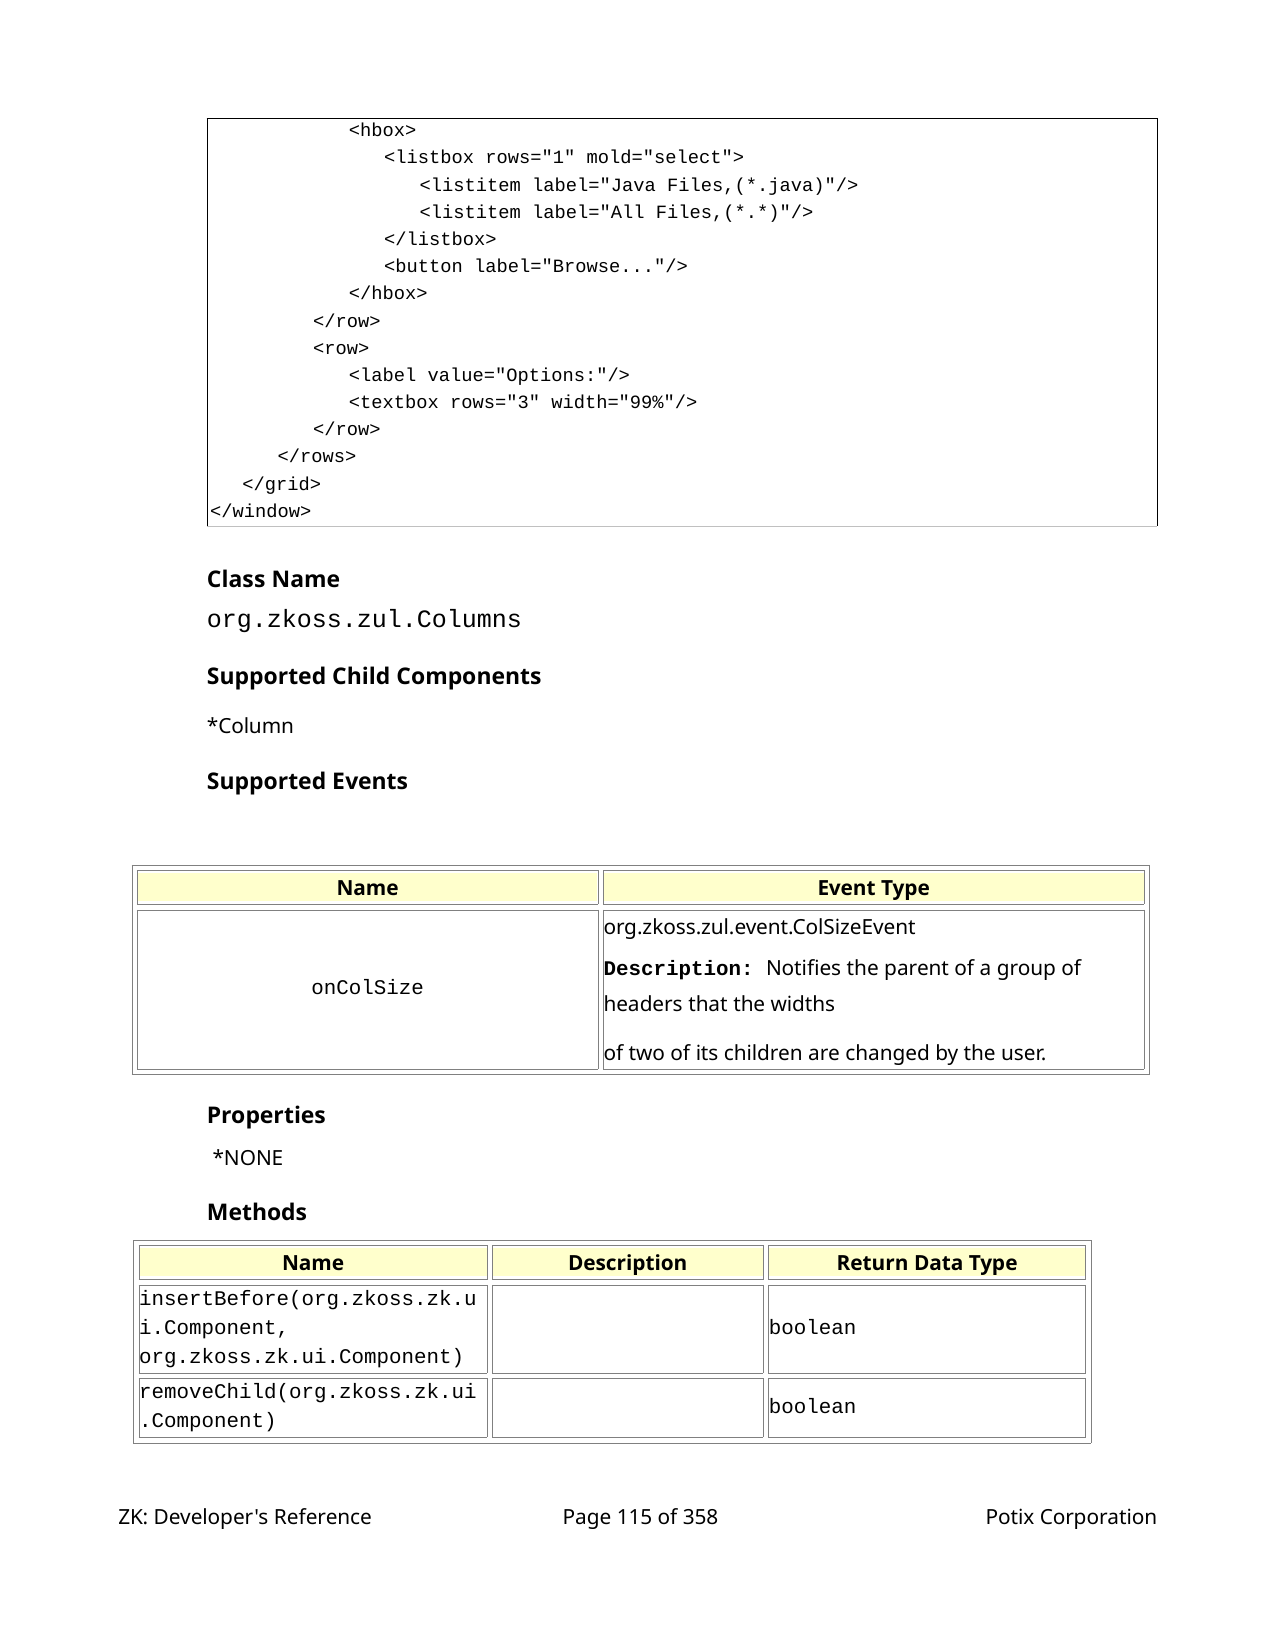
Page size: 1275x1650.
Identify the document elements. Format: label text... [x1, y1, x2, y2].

text <label value="Options:"/> [208, 363, 1157, 387]
table_cell removeChild(org.zkoss.zk.ui.Component) [136, 1373, 489, 1437]
table_cell [490, 1373, 766, 1437]
text </row> [208, 308, 1157, 333]
text </listbox> [208, 227, 1157, 251]
table_cell [493, 1286, 763, 1373]
table_cell onColSize [134, 904, 600, 1069]
subtitle Class Name [207, 563, 1157, 594]
subtitle Supported Child Components [207, 659, 1157, 691]
text </hbox> [208, 281, 1157, 306]
table_header Name [134, 866, 600, 904]
table_header Event Type [600, 866, 1147, 904]
subtitle Methods [207, 1196, 1157, 1227]
table_header Description [490, 1241, 766, 1279]
text <listitem label="Java Files,(*.java)"/> [208, 172, 1157, 197]
table_cell boolean [766, 1373, 1088, 1437]
text </window> [208, 499, 1157, 526]
text *Column [207, 711, 1157, 740]
table_cell boolean [766, 1279, 1088, 1373]
text <textbox rows="3" width="99%"/> [208, 390, 1157, 414]
table_cell org.zkoss.zul.event.ColSizeEvent Description: Notifies the parent of a group of headers that the widths of two of its children are changed by the user. [600, 904, 1147, 1069]
text <listitem label="All Files,(*.*)"/> [208, 200, 1157, 224]
subtitle Properties [207, 1099, 1157, 1130]
text <row> [208, 336, 1157, 360]
table_cell [493, 1379, 763, 1437]
table_cell insertBefore(org.zkoss.zk.ui.Component, org.zkoss.zk.ui.Component) [136, 1279, 489, 1373]
text <hbox> [208, 119, 1157, 142]
text org.zkoss.zul.Columns [207, 606, 1157, 634]
text <listbox rows="1" mold="select"> [208, 145, 1157, 169]
subtitle Supported Events [207, 765, 1157, 796]
text </row> [208, 417, 1157, 441]
text </grid> [208, 472, 1157, 496]
table_cell [490, 1279, 766, 1373]
text *NONE [207, 1143, 1157, 1171]
table_header Return Data Type [766, 1241, 1088, 1279]
table_header Name [136, 1241, 489, 1279]
text <button label="Browse..."/> [208, 254, 1157, 278]
text </rows> [208, 444, 1157, 469]
